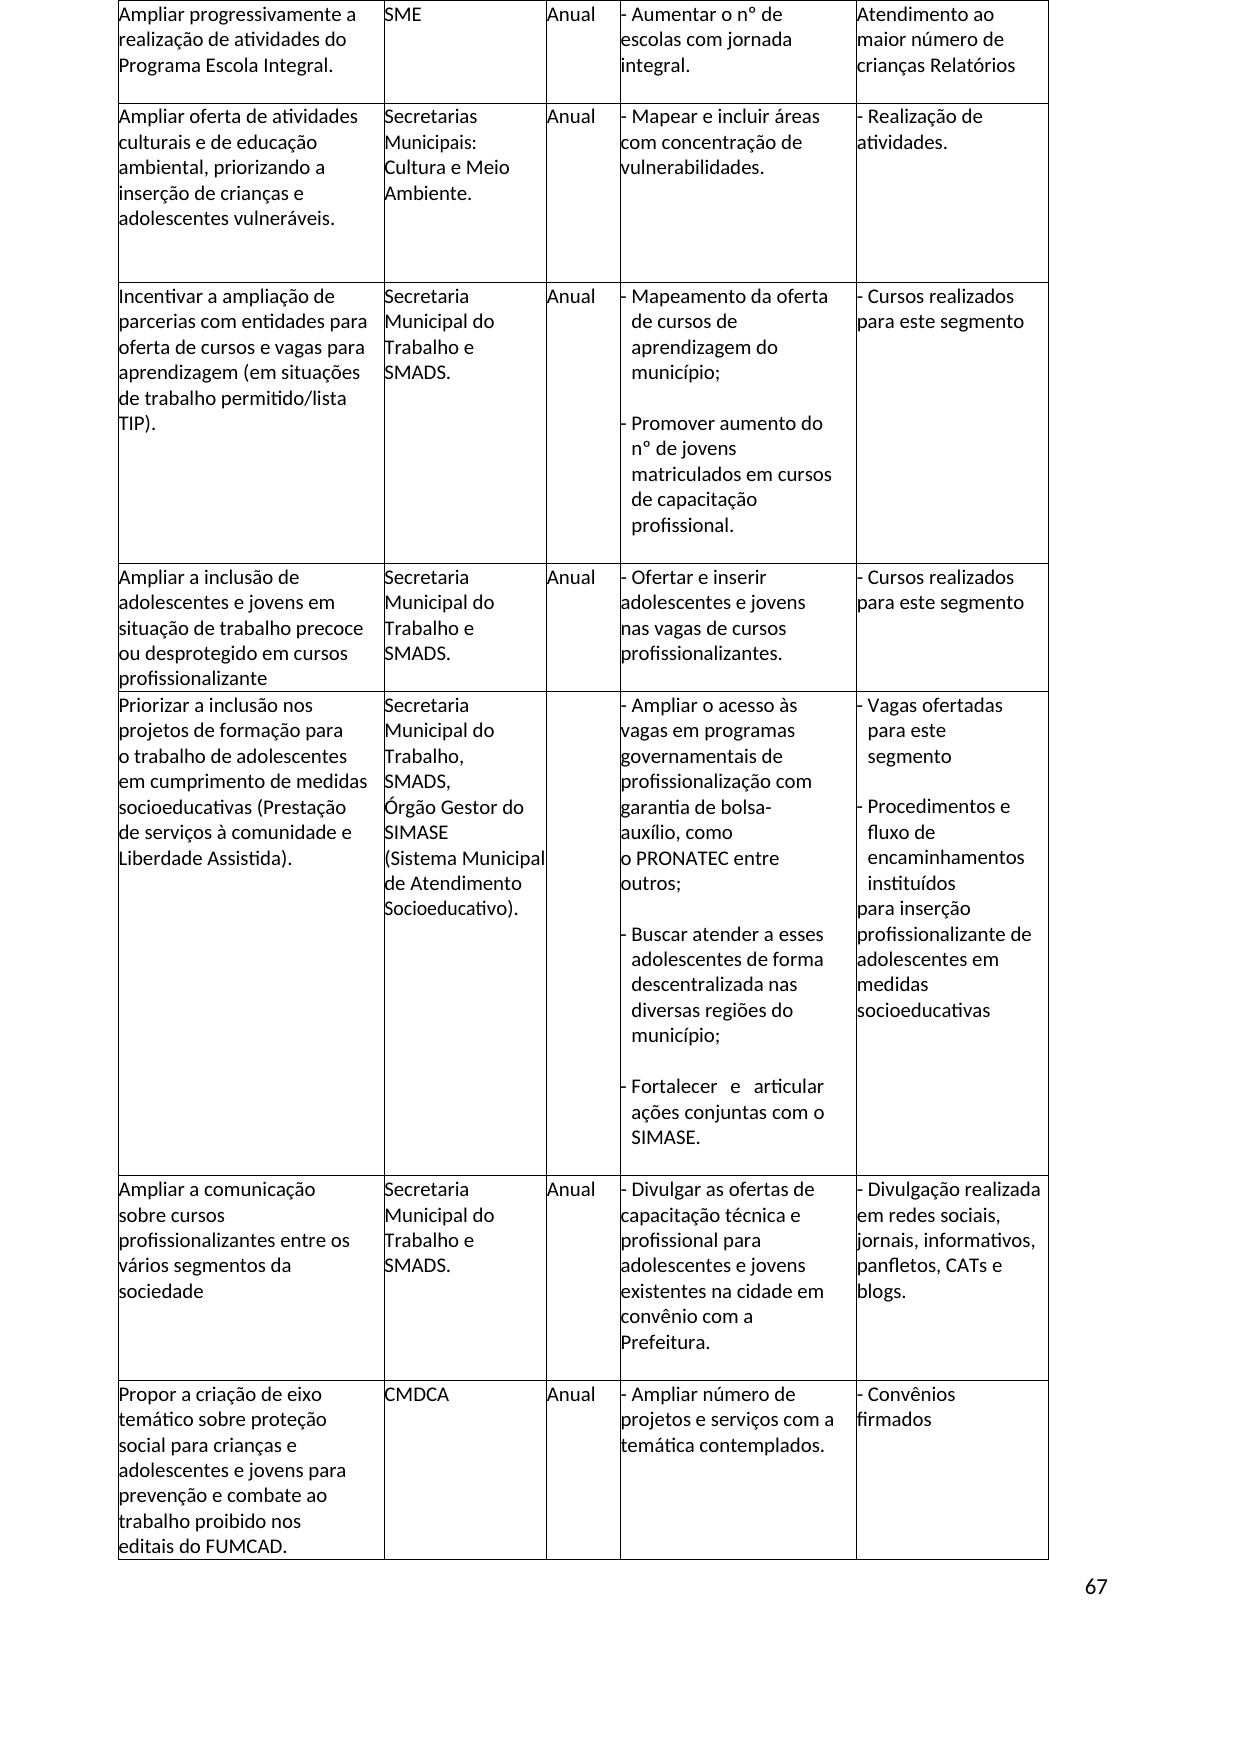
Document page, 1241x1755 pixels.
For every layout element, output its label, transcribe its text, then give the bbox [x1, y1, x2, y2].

table_cell - Realização de atividades. [857, 104, 1048, 282]
table_cell Secretaria Municipal do Trabalho e SMADS. [385, 1176, 546, 1380]
table_cell Anual [547, 564, 620, 691]
table_cell - Ampliar o acesso às vagas em programas governamentais de profissionalização com garantia de bolsa- auxílio, como o PRONATEC entre outros; Buscar atender a esses adolescentes de forma descentralizada nas diversas regiões do município; Fortalecer e articular ações conjuntas com o SIMASE. [621, 692, 856, 1175]
table_cell Secretarias Municipais: Cultura e Meio Ambiente. [385, 104, 546, 282]
table_cell Anual [547, 1, 620, 103]
table_cell Secretaria Municipal do Trabalho e SMADS. [385, 283, 546, 563]
table_cell - Ofertar e inserir adolescentes e jovens nas vagas de cursos profissionalizantes. [621, 564, 856, 691]
table_cell Ampliar a comunicação sobre cursos profissionalizantes entre os vários segmentos da sociedade [119, 1176, 384, 1380]
table_cell Secretaria Municipal do Trabalho e SMADS. [385, 564, 546, 691]
table_cell - Aumentar o nº de escolas com jornada integral. [621, 1, 856, 103]
table_cell Priorizar a inclusão nos projetos de formação para o trabalho de adolescentes em cumprimento de medidas socioeducativas (Prestação de serviços à comunidade e Liberdade Assistida). [119, 692, 384, 1175]
table_cell Mapeamento da oferta de cursos de aprendizagem do município; Promover aumento do nº de jovens matriculados em cursos de capacitação profissional. [621, 283, 856, 563]
table_cell [547, 692, 620, 1175]
table_cell Ampliar a inclusão de adolescentes e jovens em situação de trabalho precoce ou desprotegido em cursos profissionalizante [119, 564, 384, 691]
table_cell Ampliar progressivamente a realização de atividades do Programa Escola Integral. [119, 1, 384, 103]
table_cell Anual [547, 1381, 620, 1559]
table_cell Vagas ofertadas para este segmento Procedimentos e fluxo de encaminhamentos instituídos para inserção profissionalizante de adolescentes em medidas socioeducativas [857, 692, 1048, 1175]
table_cell Incentivar a ampliação de parcerias com entidades para oferta de cursos e vagas para aprendizagem (em situações de trabalho permitido/lista TIP). [119, 283, 384, 563]
table_cell Secretaria Municipal do Trabalho, SMADS, Órgão Gestor do SIMASE (Sistema Municipal de Atendimento Socioeducativo). [385, 692, 546, 1175]
table_cell - Cursos realizados para este segmento [857, 564, 1048, 691]
table_cell - Mapear e incluir áreas com concentração de vulnerabilidades. [621, 104, 856, 282]
table_cell - Divulgar as ofertas de capacitação técnica e profissional para adolescentes e jovens existentes na cidade em convênio com a Prefeitura. [621, 1176, 856, 1380]
table_cell - Ampliar número de projetos e serviços com a temática contemplados. [621, 1381, 856, 1559]
table_cell - Cursos realizados para este segmento [857, 283, 1048, 563]
table_cell - Convênios firmados [857, 1381, 1048, 1559]
table_cell Anual [547, 104, 620, 282]
table_cell Anual [547, 283, 620, 563]
table_cell Atendimento ao maior número de crianças Relatórios [857, 1, 1048, 103]
table_cell - Divulgação realizada em redes sociais, jornais, informativos, panfletos, CATs e blogs. [857, 1176, 1048, 1380]
table_cell Ampliar oferta de atividades culturais e de educação ambiental, priorizando a inserção de crianças e adolescentes vulneráveis. [119, 104, 384, 282]
table_cell Propor a criação de eixo temático sobre proteção social para crianças e adolescentes e jovens para prevenção e combate ao trabalho proibido nos editais do FUMCAD. [119, 1381, 384, 1559]
table_cell Anual [547, 1176, 620, 1380]
table_cell SME [385, 1, 546, 103]
table_cell CMDCA [385, 1381, 546, 1559]
